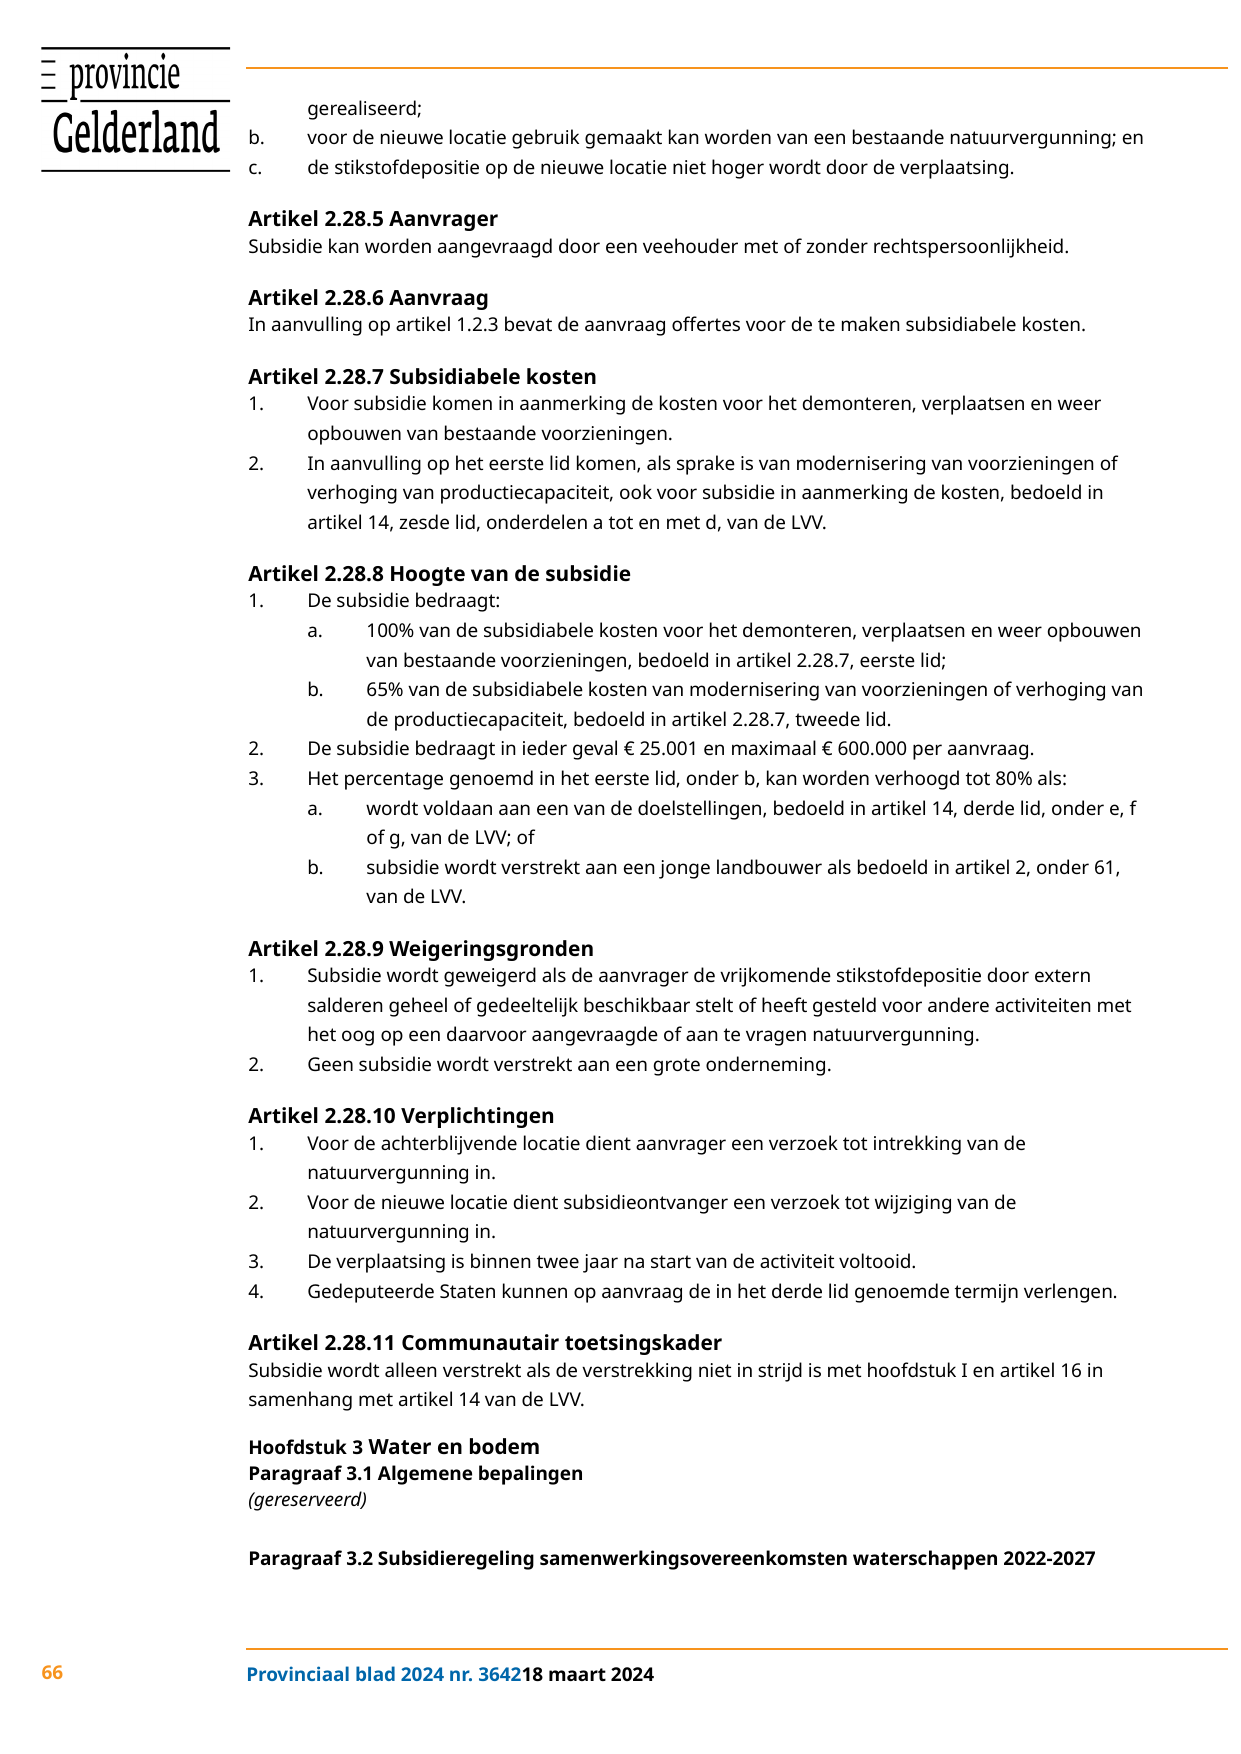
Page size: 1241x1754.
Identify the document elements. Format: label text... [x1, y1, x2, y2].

list De verplaatsing is binnen twee jaar na start van de activiteit voltooid. [248, 1248, 1152, 1274]
list wordt voldaan aan een van de doelstellingen, bedoeld in artikel 14, derde lid, onder e, f of g, van de LVV; of [307, 795, 1152, 850]
list gerealiseerd; [248, 95, 1152, 121]
list subsidie wordt verstrekt aan een jonge landbouwer als bedoeld in artikel 2, onder 61, van de LVV. [307, 854, 1152, 909]
picture [41, 47, 231, 172]
list de stikstofdepositie op de nieuwe locatie niet hoger wordt door de verplaatsing. [248, 154, 1152, 180]
list Voor subsidie komen in aanmerking de kosten voor het demonteren, verplaatsen en weer opbouwen van bestaande voorzieningen. [248, 391, 1152, 446]
text Subsidie wordt alleen verstrekt als de verstrekking niet in strijd is met hoofdstuk I en artikel 16 in samenhang met artikel 14 van de LVV. [248, 1357, 1152, 1412]
list In aanvulling op het eerste lid komen, als sprake is van modernisering van voorzieningen of verhoging van productiecapaciteit, ook voor subsidie in aanmerking de kosten, bedoeld in artikel 14, zesde lid, onderdelen a tot en met d, van de LVV. [248, 450, 1152, 534]
list 100% van de subsidiabele kosten voor het demonteren, verplaatsen en weer opbouwen van bestaande voorzieningen, bedoeld in artikel 2.28.7, eerste lid; [307, 617, 1152, 673]
text Artikel 2.28.7 Subsidiabele kosten [248, 362, 1152, 391]
text Artikel 2.28.6 Aanvraag [248, 283, 1152, 312]
list Voor de nieuwe locatie dient subsidieontvanger een verzoek tot wijziging van de natuurvergunning in. [248, 1189, 1152, 1244]
text Artikel 2.28.9 Weigeringsgronden [248, 934, 1152, 962]
list De subsidie bedraagt: [248, 588, 1152, 613]
text Subsidie kan worden aangevraagd door een veehouder met of zonder rechtspersoonlijkheid. [248, 233, 1152, 258]
text Artikel 2.28.5 Aanvrager [248, 204, 1152, 233]
list De subsidie bedraagt in ieder geval € 25.001 en maximaal € 600.000 per aanvraag. [248, 736, 1152, 761]
list Voor de achterblijvende locatie dient aanvrager een verzoek tot intrekking van de natuurvergunning in. [248, 1130, 1152, 1185]
text Paragraaf 3.1 Algemene bepalingen [248, 1460, 1152, 1486]
text Artikel 2.28.11 Communautair toetsingskader [248, 1328, 1152, 1357]
text In aanvulling op artikel 1.2.3 bevat de aanvraag offertes voor de te maken subsidiabele kosten. [248, 312, 1152, 337]
list Geen subsidie wordt verstrekt aan een grote onderneming. [248, 1051, 1152, 1077]
list Gedeputeerde Staten kunnen op aanvraag de in het derde lid genoemde termijn verlengen. [248, 1278, 1152, 1304]
text Paragraaf 3.2 Subsidieregeling samenwerkingsovereenkomsten waterschappen 2022-2027 [248, 1545, 1152, 1571]
text Hoofdstuk 3 Water en bodem [248, 1432, 1152, 1460]
list Het percentage genoemd in het eerste lid, onder b, kan worden verhoogd tot 80% als: [248, 765, 1152, 791]
list voor de nieuwe locatie gebruik gemaakt kan worden van een bestaande natuurvergunning; en [248, 124, 1152, 150]
list 65% van de subsidiabele kosten van modernisering van voorzieningen of verhoging van de productiecapaciteit, bedoeld in artikel 2.28.7, tweede lid. [307, 676, 1152, 732]
text Artikel 2.28.10 Verplichtingen [248, 1102, 1152, 1130]
list Subsidie wordt geweigerd als de aanvrager de vrijkomende stikstofdepositie door extern salderen geheel of gedeeltelijk beschikbaar stelt of heeft gesteld voor andere activiteiten met het oog op een daarvoor aangevraagde of aan te vragen natuurvergunning. [248, 962, 1152, 1047]
text Artikel 2.28.8 Hoogte van de subsidie [248, 559, 1152, 588]
text (gereserveerd) [248, 1486, 1152, 1512]
